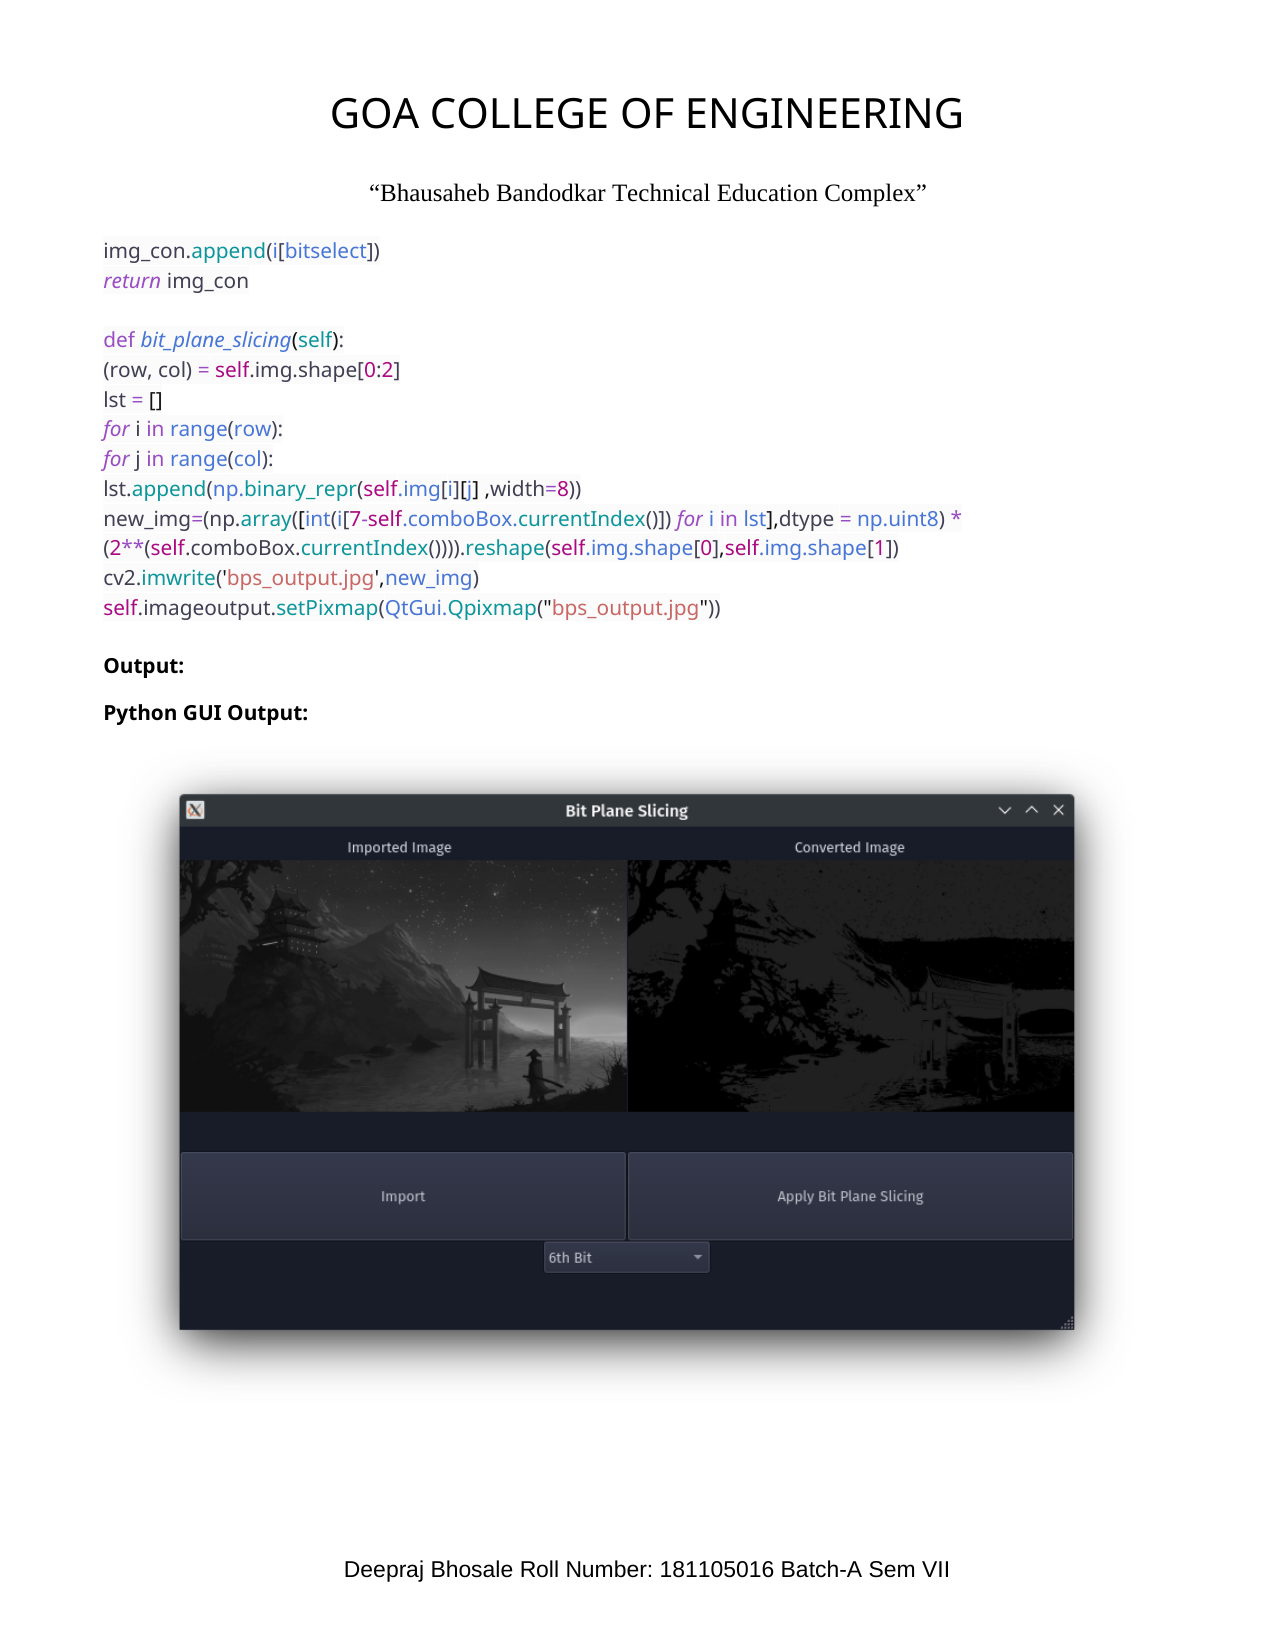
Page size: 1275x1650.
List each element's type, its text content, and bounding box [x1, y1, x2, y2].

text for j in range(col): [103, 443, 1191, 473]
text for i in range(row): [103, 413, 1191, 443]
text lst = [] [103, 384, 1191, 413]
text img_con.append(i[bitselect]) [103, 235, 1191, 265]
picture [107, 735, 1147, 1416]
text return img_con [103, 265, 1191, 294]
text def bit_plane_slicing(self): [103, 324, 1191, 354]
text Python GUI Output: [103, 698, 1191, 726]
text (row, col) = self.img.shape[0:2] [103, 354, 1191, 384]
text new_img=(np.array([int(i[7-self.comboBox.currentIndex()]) for i in lst],dtype = np.uint8) * (2**(self.comboBox.currentIndex()))).reshape(self.img.shape[0],self.img.shape[1]) [103, 502, 1191, 562]
text cv2.imwrite('bps_output.jpg',new_img) [103, 562, 1191, 591]
text lst.append(np.binary_repr(self.img[i][j] ,width=8)) [103, 473, 1191, 502]
text self.imageoutput.setPixmap(QtGui.Qpixmap("bps_output.jpg")) [103, 591, 1191, 621]
text Output: [103, 651, 1191, 679]
